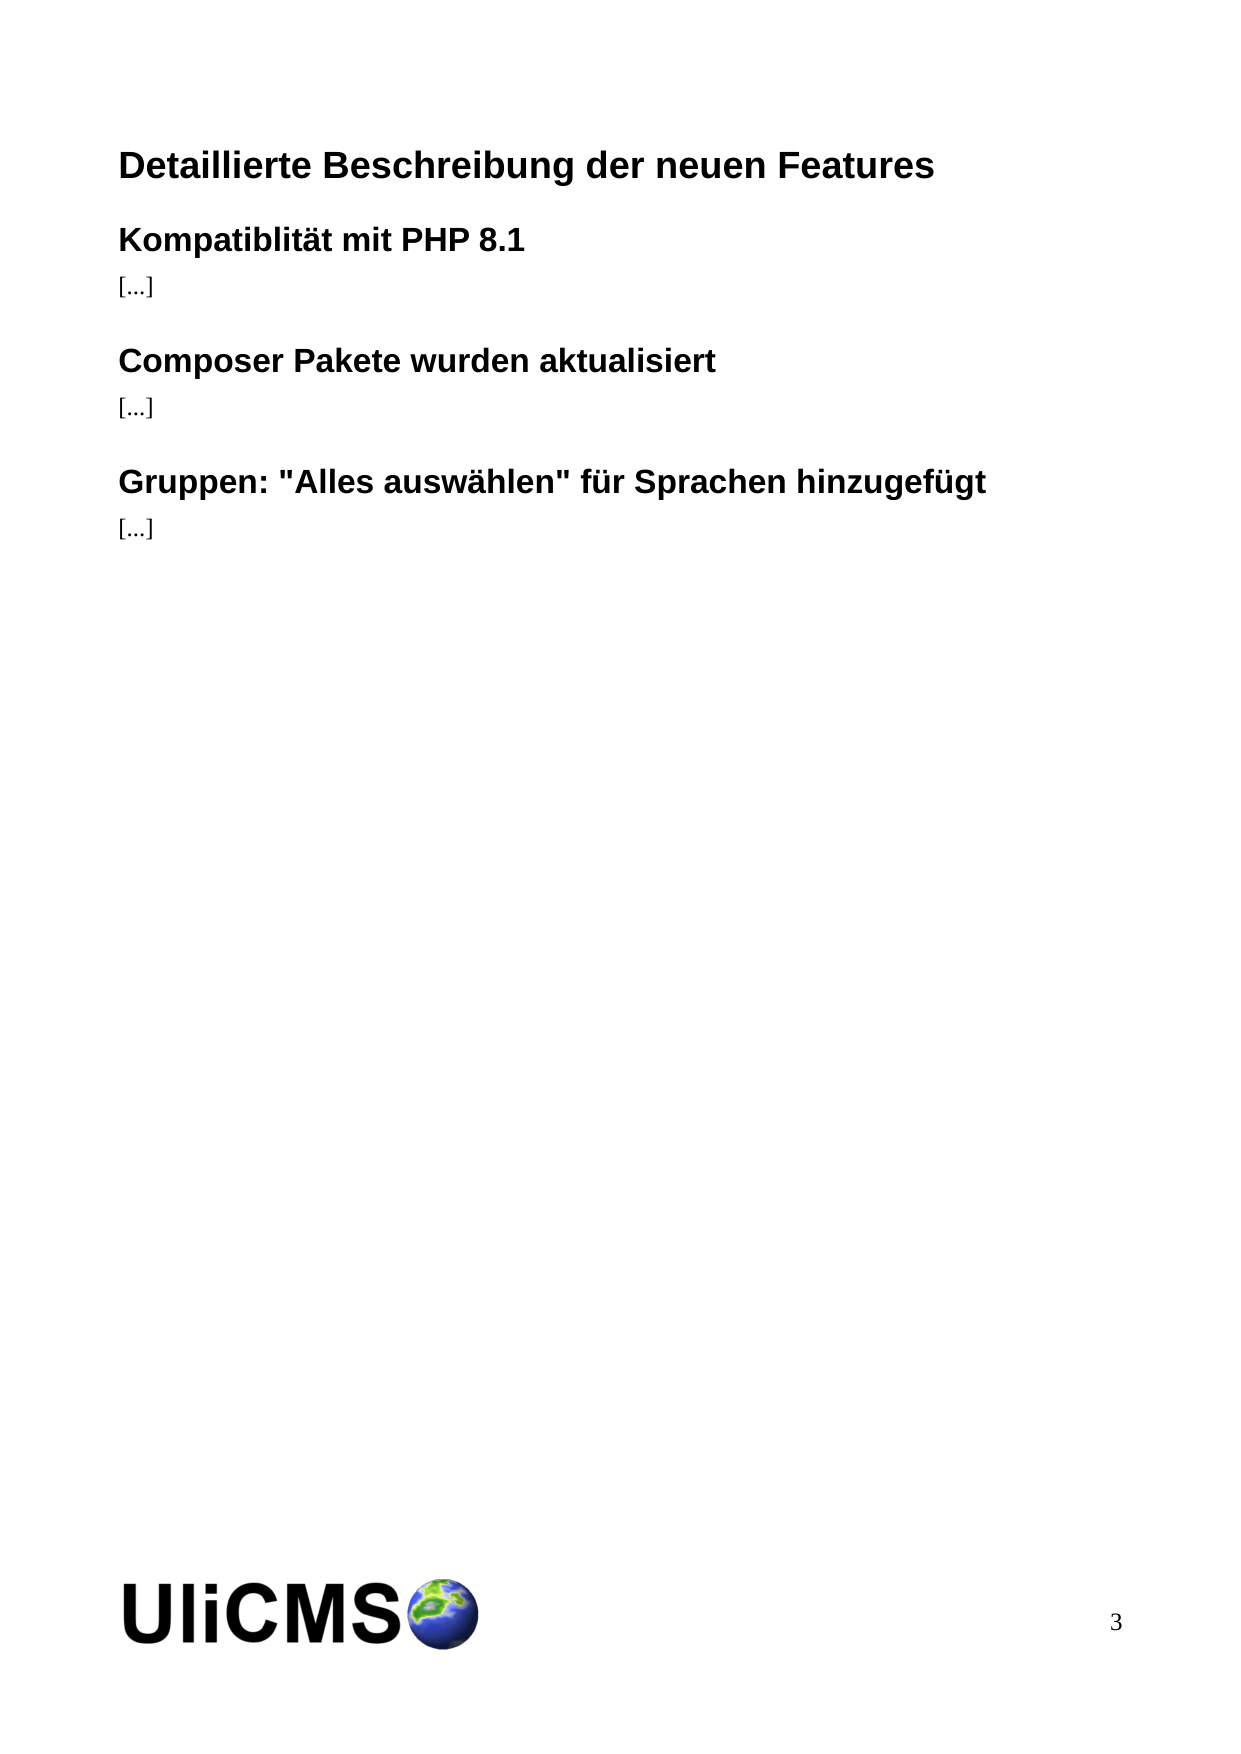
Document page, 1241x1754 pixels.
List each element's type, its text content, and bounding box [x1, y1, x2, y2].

subtitle Gruppen: "Alles auswählen" für Sprachen hinzugefügt [118, 462, 1122, 501]
text [...] [118, 513, 1122, 542]
subtitle Composer Pakete wurden aktualisiert [118, 341, 1122, 380]
picture [118, 1578, 479, 1652]
text [...] [118, 271, 1122, 300]
subtitle Detaillierte Beschreibung der neuen Features [118, 143, 1122, 187]
text [...] [118, 392, 1122, 421]
subtitle Kompatiblität mit PHP 8.1 [118, 220, 1122, 259]
